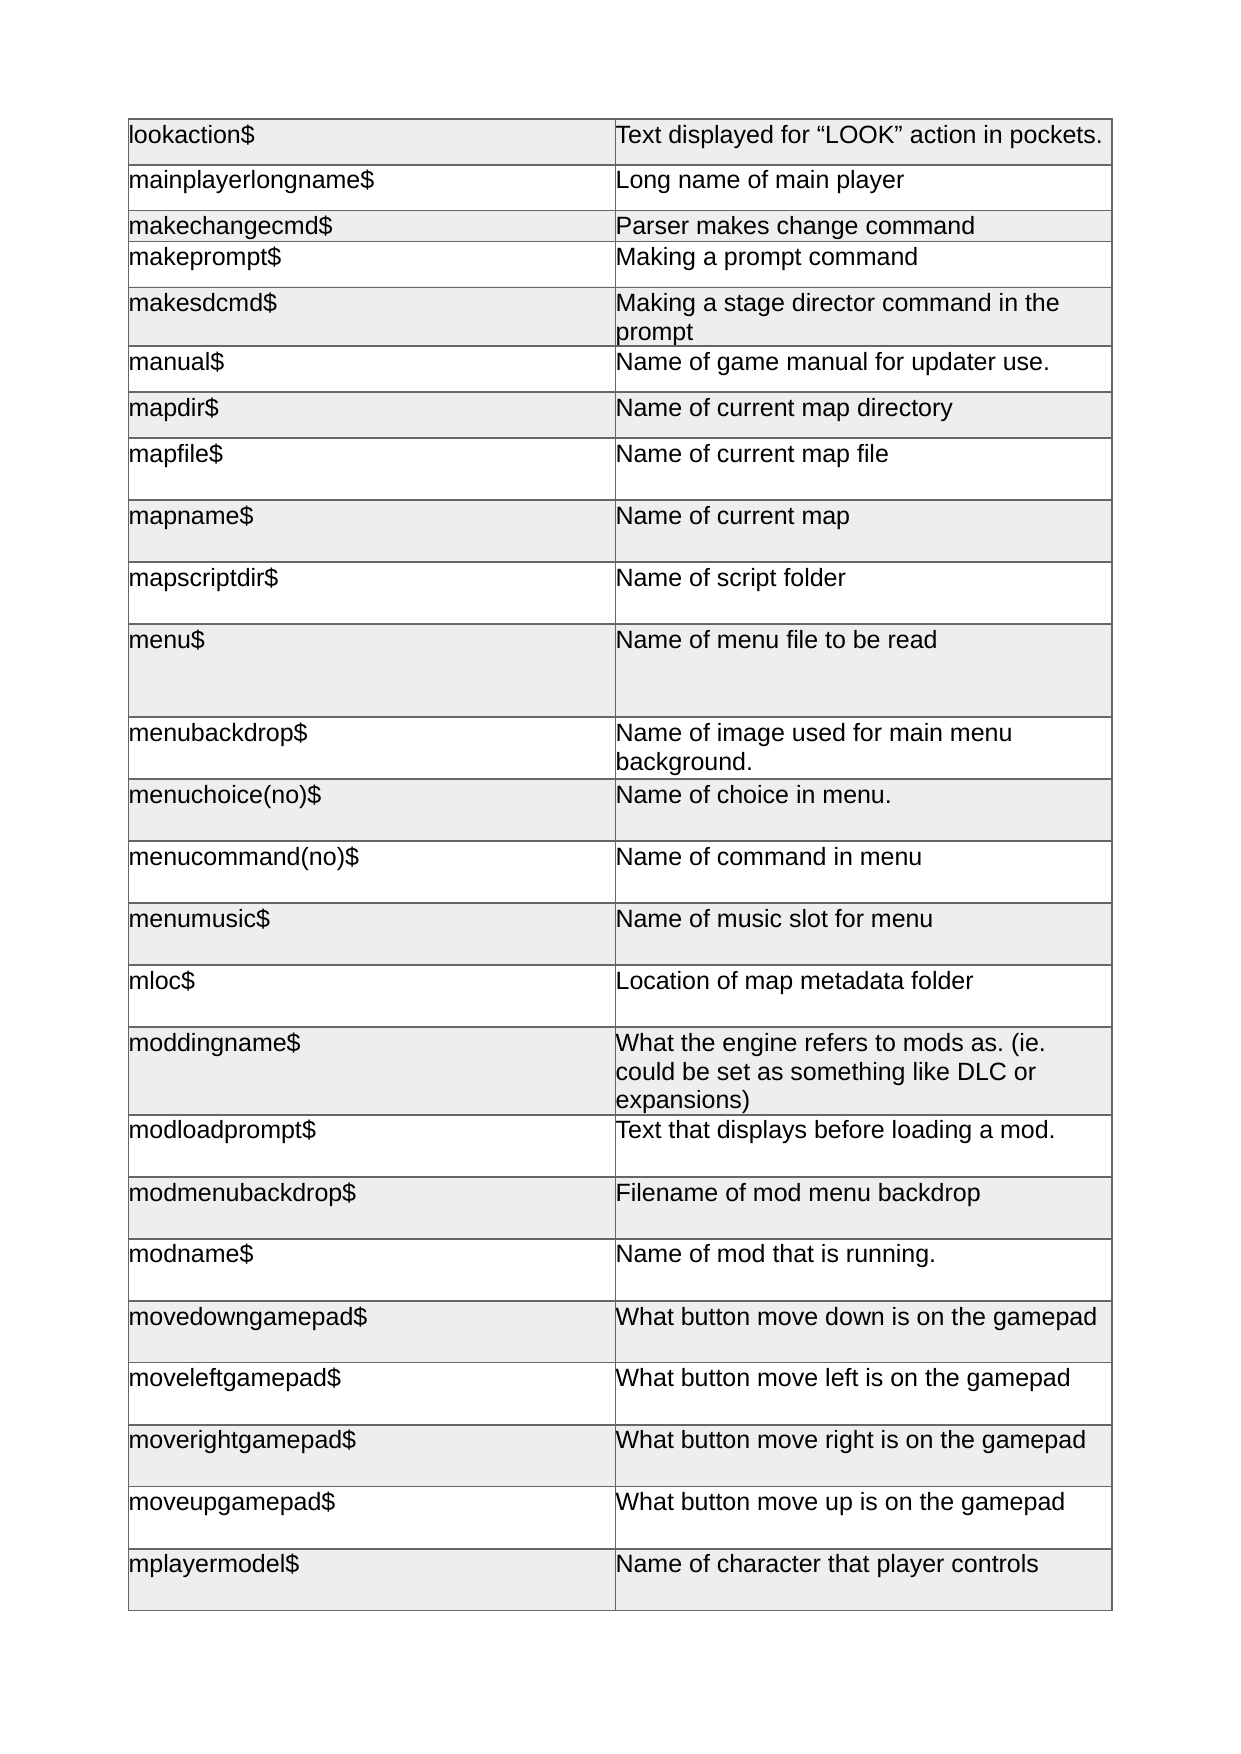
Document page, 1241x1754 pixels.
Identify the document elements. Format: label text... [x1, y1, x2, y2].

table_cell modname$ [129, 1240, 615, 1300]
table_cell mapdir$ [129, 393, 615, 437]
table_cell Text that displays before loading a mod. [616, 1116, 1111, 1176]
table_cell What the engine refers to mods as. (ie. could be set as something like DLC or expansions) [616, 1028, 1111, 1114]
table_cell manual$ [129, 347, 615, 391]
table_cell moveupgamepad$ [129, 1487, 615, 1548]
table_cell Making a stage director command in the prompt [616, 288, 1111, 345]
table_cell Name of current map [616, 501, 1111, 561]
table_cell mapfile$ [129, 439, 615, 499]
table_cell mloc$ [129, 966, 615, 1026]
table_cell What button move down is on the gamepad [616, 1302, 1111, 1362]
table_cell Name of menu file to be read [616, 625, 1111, 716]
table_cell makeprompt$ [129, 242, 615, 286]
table_cell lookaction$ [129, 120, 615, 164]
table_cell Long name of main player [616, 166, 1111, 210]
table_cell Name of image used for main menu background. [616, 718, 1111, 778]
table_cell Text displayed for “LOOK” action in pockets. [616, 120, 1111, 164]
table_cell moddingname$ [129, 1028, 615, 1114]
table_cell Location of map metadata folder [616, 966, 1111, 1026]
table_cell mainplayerlongname$ [129, 166, 615, 210]
table_cell menumusic$ [129, 904, 615, 964]
table_cell mapscriptdir$ [129, 563, 615, 623]
table_cell Filename of mod menu backdrop [616, 1178, 1111, 1238]
table_cell Name of mod that is running. [616, 1240, 1111, 1300]
table_cell Name of music slot for menu [616, 904, 1111, 964]
table_cell Name of command in menu [616, 842, 1111, 902]
table_cell Making a prompt command [616, 242, 1111, 286]
table_cell What button move right is on the gamepad [616, 1426, 1111, 1486]
table_cell Parser makes change command [616, 211, 1111, 241]
table_cell moveleftgamepad$ [129, 1363, 615, 1424]
table_cell modloadprompt$ [129, 1116, 615, 1176]
table_cell menubackdrop$ [129, 718, 615, 778]
table_cell modmenubackdrop$ [129, 1178, 615, 1238]
table_cell Name of choice in menu. [616, 780, 1111, 840]
table_cell mplayermodel$ [129, 1550, 615, 1610]
table_cell Name of game manual for updater use. [616, 347, 1111, 391]
table_cell makechangecmd$ [129, 211, 615, 241]
table_cell Name of current map file [616, 439, 1111, 499]
table_cell menucommand(no)$ [129, 842, 615, 902]
table_cell mapname$ [129, 501, 615, 561]
table_cell menuchoice(no)$ [129, 780, 615, 840]
table_cell What button move left is on the gamepad [616, 1363, 1111, 1424]
table_cell makesdcmd$ [129, 288, 615, 345]
table_cell What button move up is on the gamepad [616, 1487, 1111, 1548]
table_cell Name of character that player controls [616, 1550, 1111, 1610]
table_cell Name of current map directory [616, 393, 1111, 437]
table_cell moverightgamepad$ [129, 1426, 615, 1486]
table_cell movedowngamepad$ [129, 1302, 615, 1362]
table_cell Name of script folder [616, 563, 1111, 623]
table_cell menu$ [129, 625, 615, 716]
